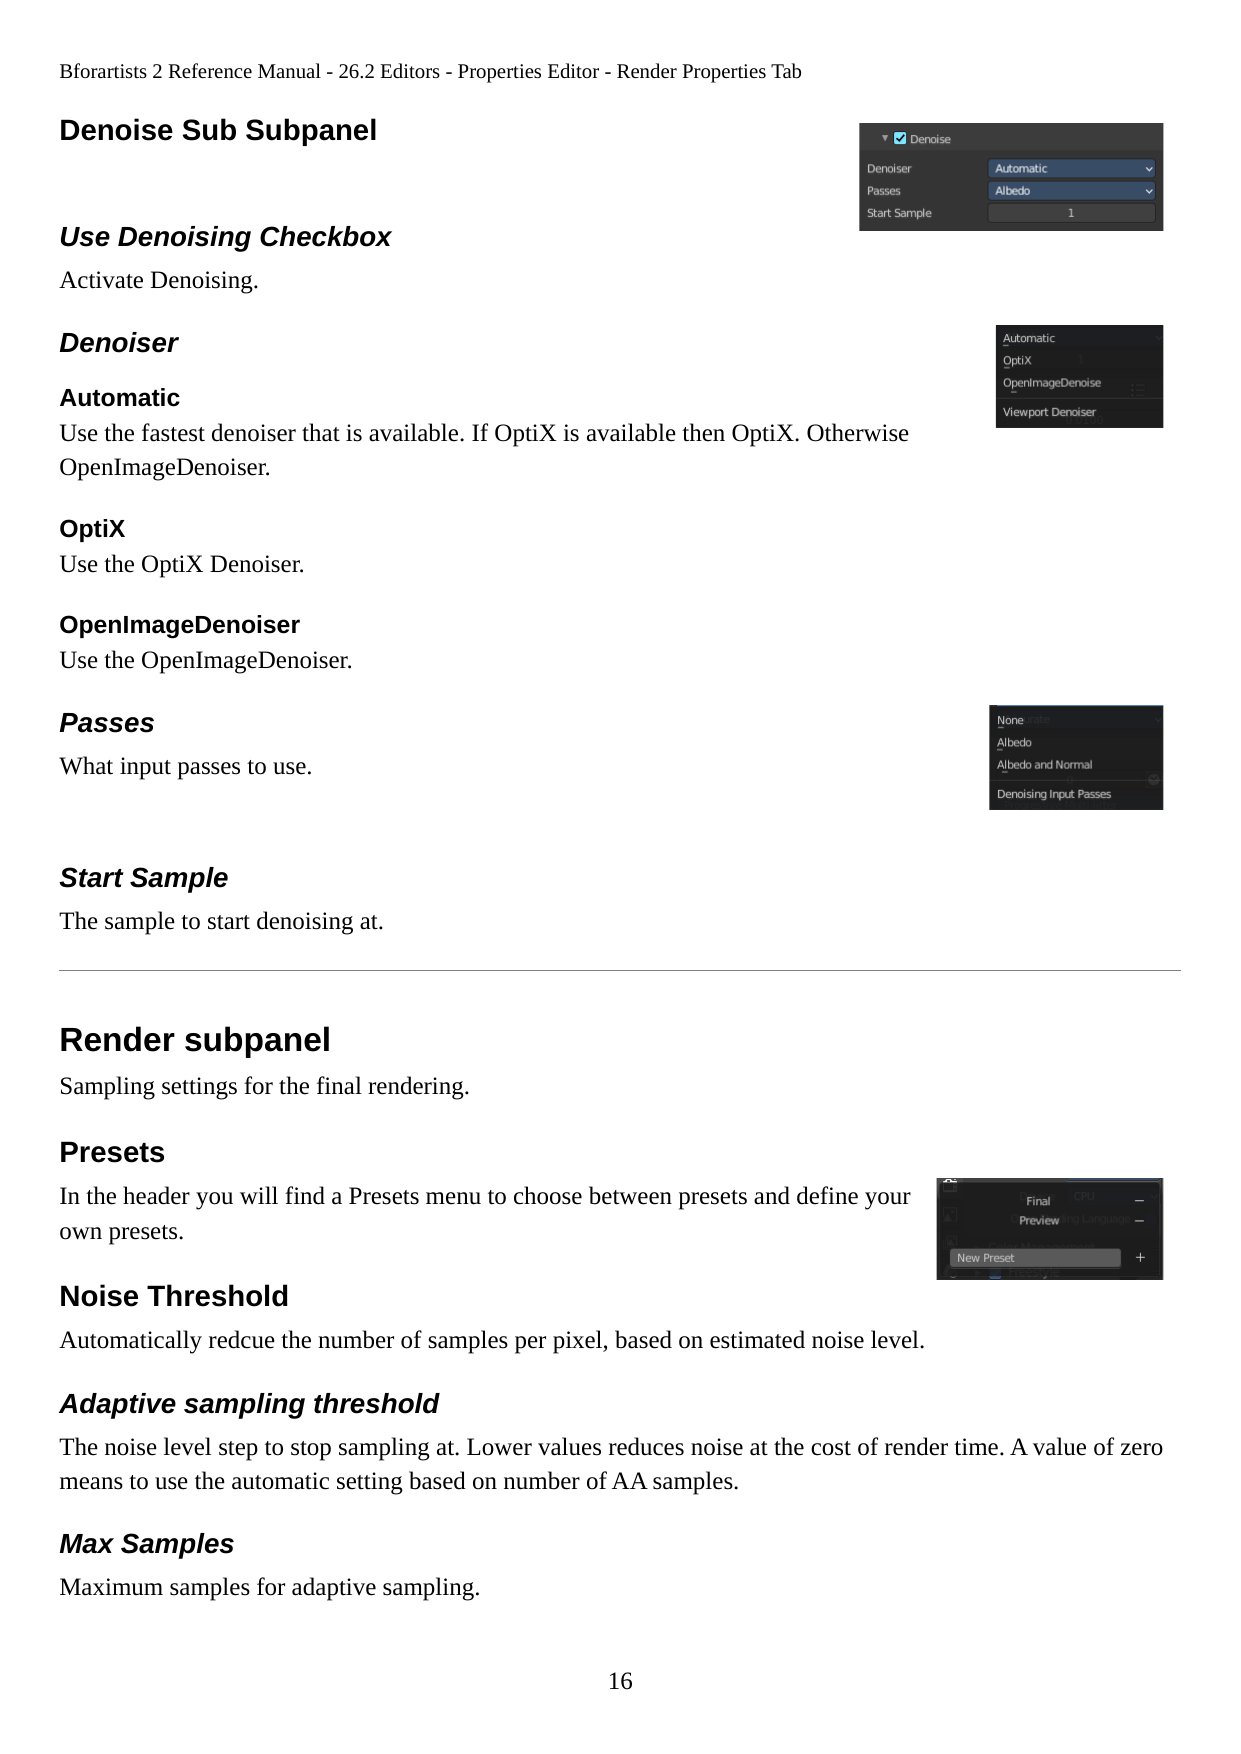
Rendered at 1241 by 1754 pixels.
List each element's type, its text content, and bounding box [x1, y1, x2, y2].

text Use the fastest denoiser that is available. If OptiX is available then OptiX. Otherwise OpenImageDenoiser. [59, 418, 1181, 481]
subtitle OptiX [59, 514, 1181, 543]
picture [995, 325, 1164, 428]
text Maximum samples for adaptive sampling. [59, 1572, 1181, 1601]
picture [936, 1178, 1164, 1280]
text The sample to start denoising at. [59, 906, 1181, 935]
picture [859, 123, 1164, 231]
subtitle [1164, 383, 1181, 412]
subtitle Start Sample [59, 862, 1181, 894]
text What input passes to use. [59, 751, 989, 780]
subtitle Render subpanel [59, 1020, 1181, 1059]
text In the header you will find a Presets menu to choose between presets and define your own presets. [59, 1181, 936, 1244]
subtitle Presets [59, 1135, 1181, 1169]
subtitle Denoiser [59, 326, 995, 358]
subtitle Automatic [59, 383, 995, 412]
text Automatically redcue the number of samples per pixel, based on estimated noise level. [59, 1326, 1181, 1354]
subtitle [1164, 707, 1181, 739]
subtitle Max Samples [59, 1528, 1181, 1559]
subtitle Adaptive sampling threshold [59, 1387, 1181, 1419]
text The noise level step to stop sampling at. Lower values reduces noise at the cost of render time. A value of zero means to use the automatic setting based on number of AA samples. [59, 1432, 1181, 1495]
subtitle Passes [59, 707, 989, 739]
subtitle OpenImageDenoiser [59, 610, 1181, 639]
subtitle Denoise Sub Subpanel [59, 113, 1181, 146]
text Sampling settings for the final rendering. [59, 1071, 1181, 1100]
picture [989, 705, 1164, 810]
text Use the OptiX Denoiser. [59, 549, 1181, 578]
subtitle [1164, 326, 1181, 358]
text Activate Denoising. [59, 265, 1181, 293]
text Use the OpenImageDenoiser. [59, 645, 1181, 674]
subtitle Use Denoising Checkbox [59, 220, 1181, 252]
subtitle Noise Threshold [59, 1279, 1181, 1313]
